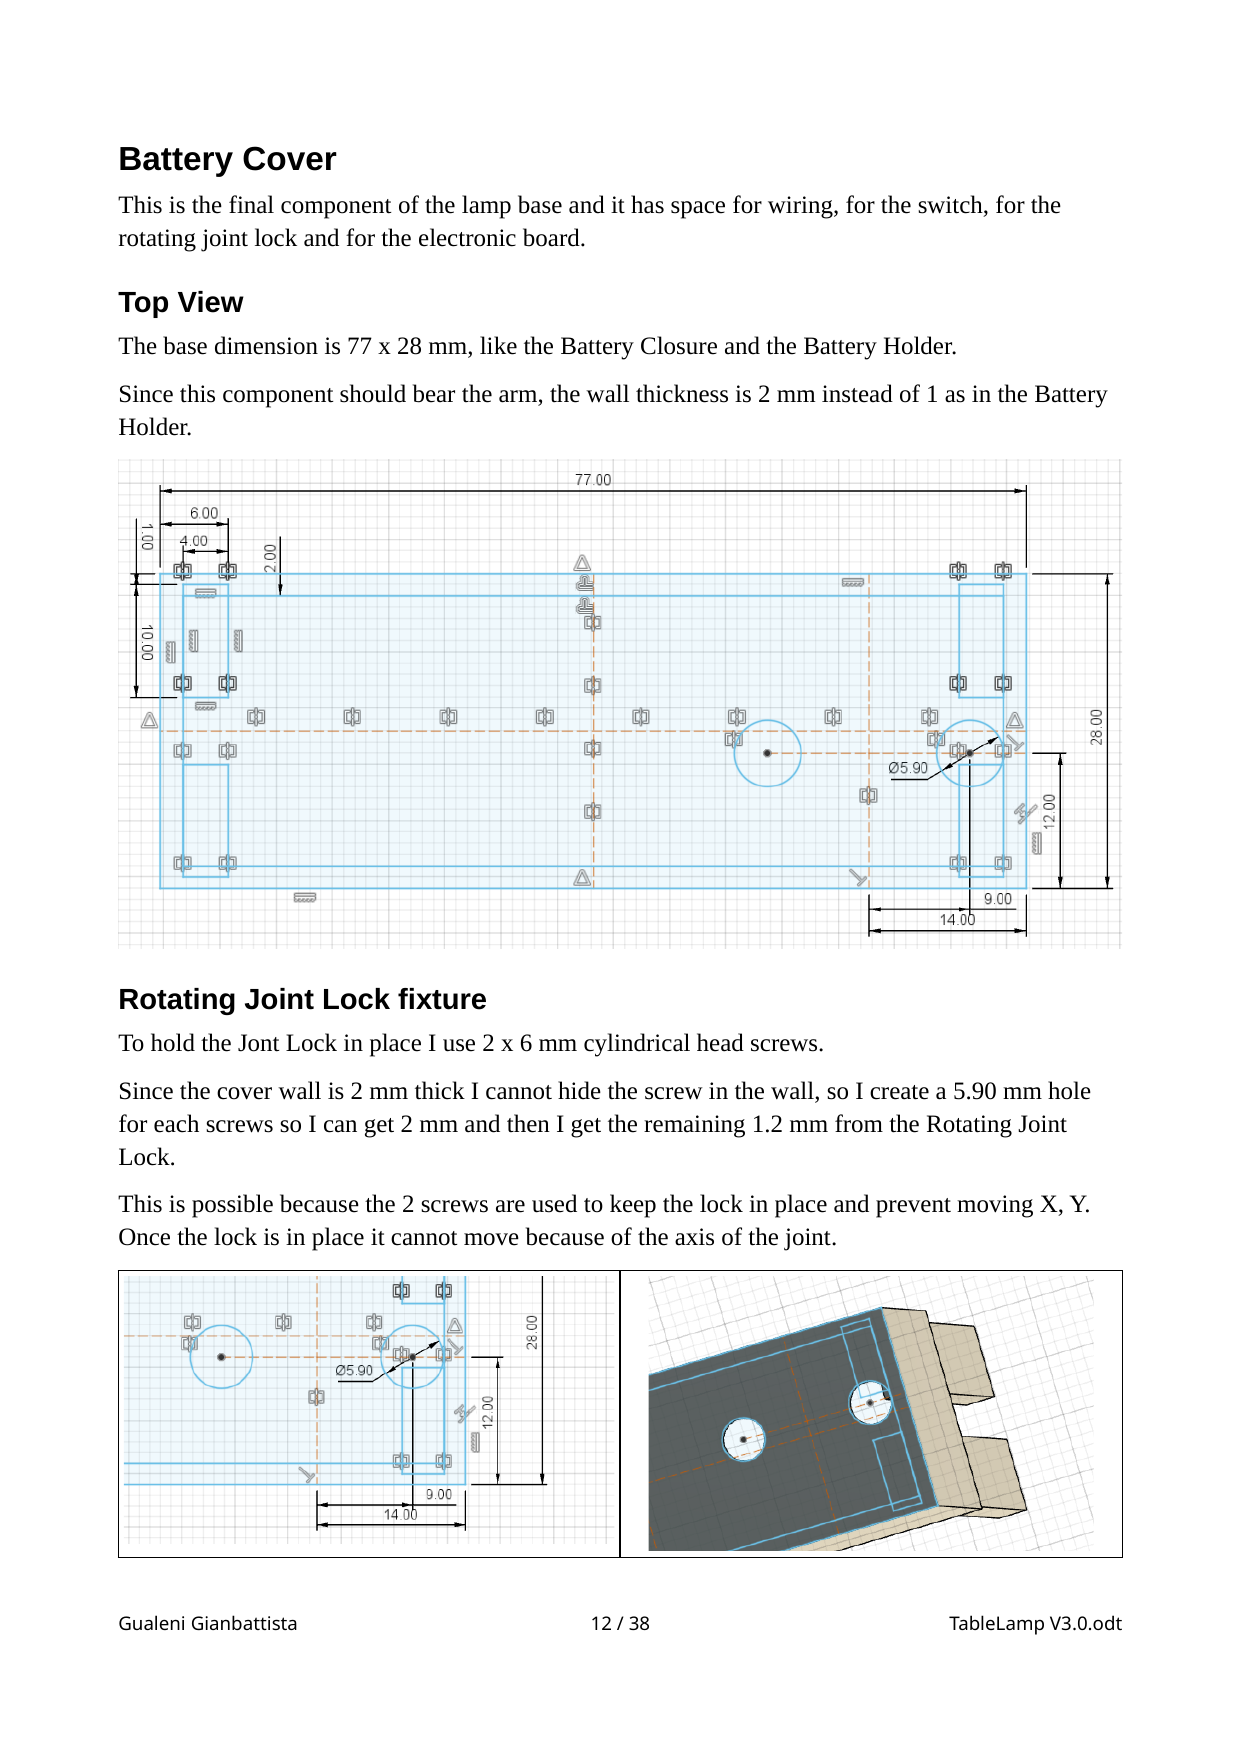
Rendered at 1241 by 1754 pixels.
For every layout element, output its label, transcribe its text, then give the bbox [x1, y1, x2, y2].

subtitle Battery Cover [118, 139, 1122, 177]
table_header [119, 1271, 619, 1557]
subtitle Rotating Joint Lock fixture [118, 982, 1122, 1016]
picture [123, 1276, 615, 1544]
picture [648, 1276, 1094, 1551]
picture [118, 459, 1123, 949]
text This is the final component of the lamp base and it has space for wiring, for the switch, for the rotating joint lock and for the electronic board. [118, 190, 1122, 252]
text This is possible because the 2 screws are used to keep the lock in place and prevent moving X, Y. Once the lock is in place it cannot move because of the axis of the joint. [118, 1189, 1122, 1251]
subtitle Top View [118, 285, 1122, 319]
table_header [621, 1271, 1122, 1557]
text Since this component should bear the arm, the wall thickness is 2 mm instead of 1 as in the Battery Holder. [118, 379, 1122, 441]
text To hold the Jont Lock in place I use 2 x 6 mm cylindrical head screws. [118, 1028, 1122, 1057]
text The base dimension is 77 x 28 mm, like the Battery Closure and the Battery Holder. [118, 331, 1122, 360]
text Since the cover wall is 2 mm thick I cannot hide the screw in the wall, so I create a 5.90 mm hole for each screws so I can get 2 mm and then I get the remaining 1.2 mm from the Rotating Joint Lock. [118, 1076, 1122, 1171]
